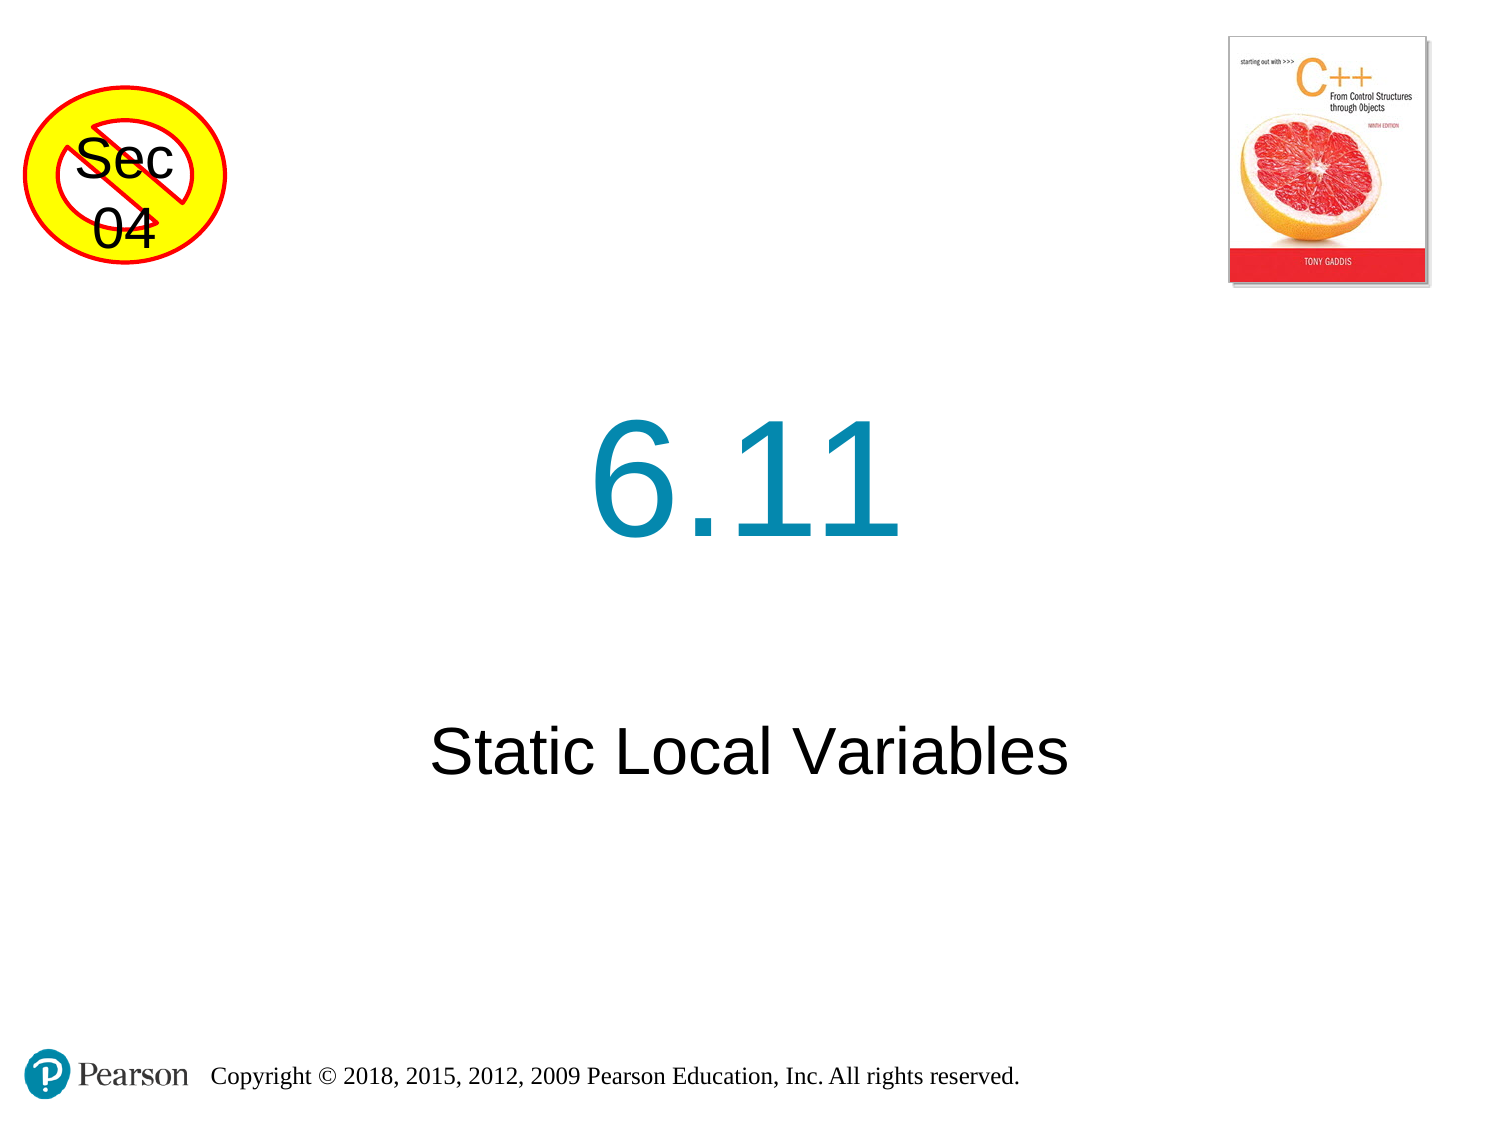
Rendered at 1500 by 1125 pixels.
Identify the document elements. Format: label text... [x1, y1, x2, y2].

title 6.11 [112, 349, 1388, 591]
subtitle Static Local Variables [225, 699, 1276, 988]
text_box Sec 04 [24, 87, 226, 263]
